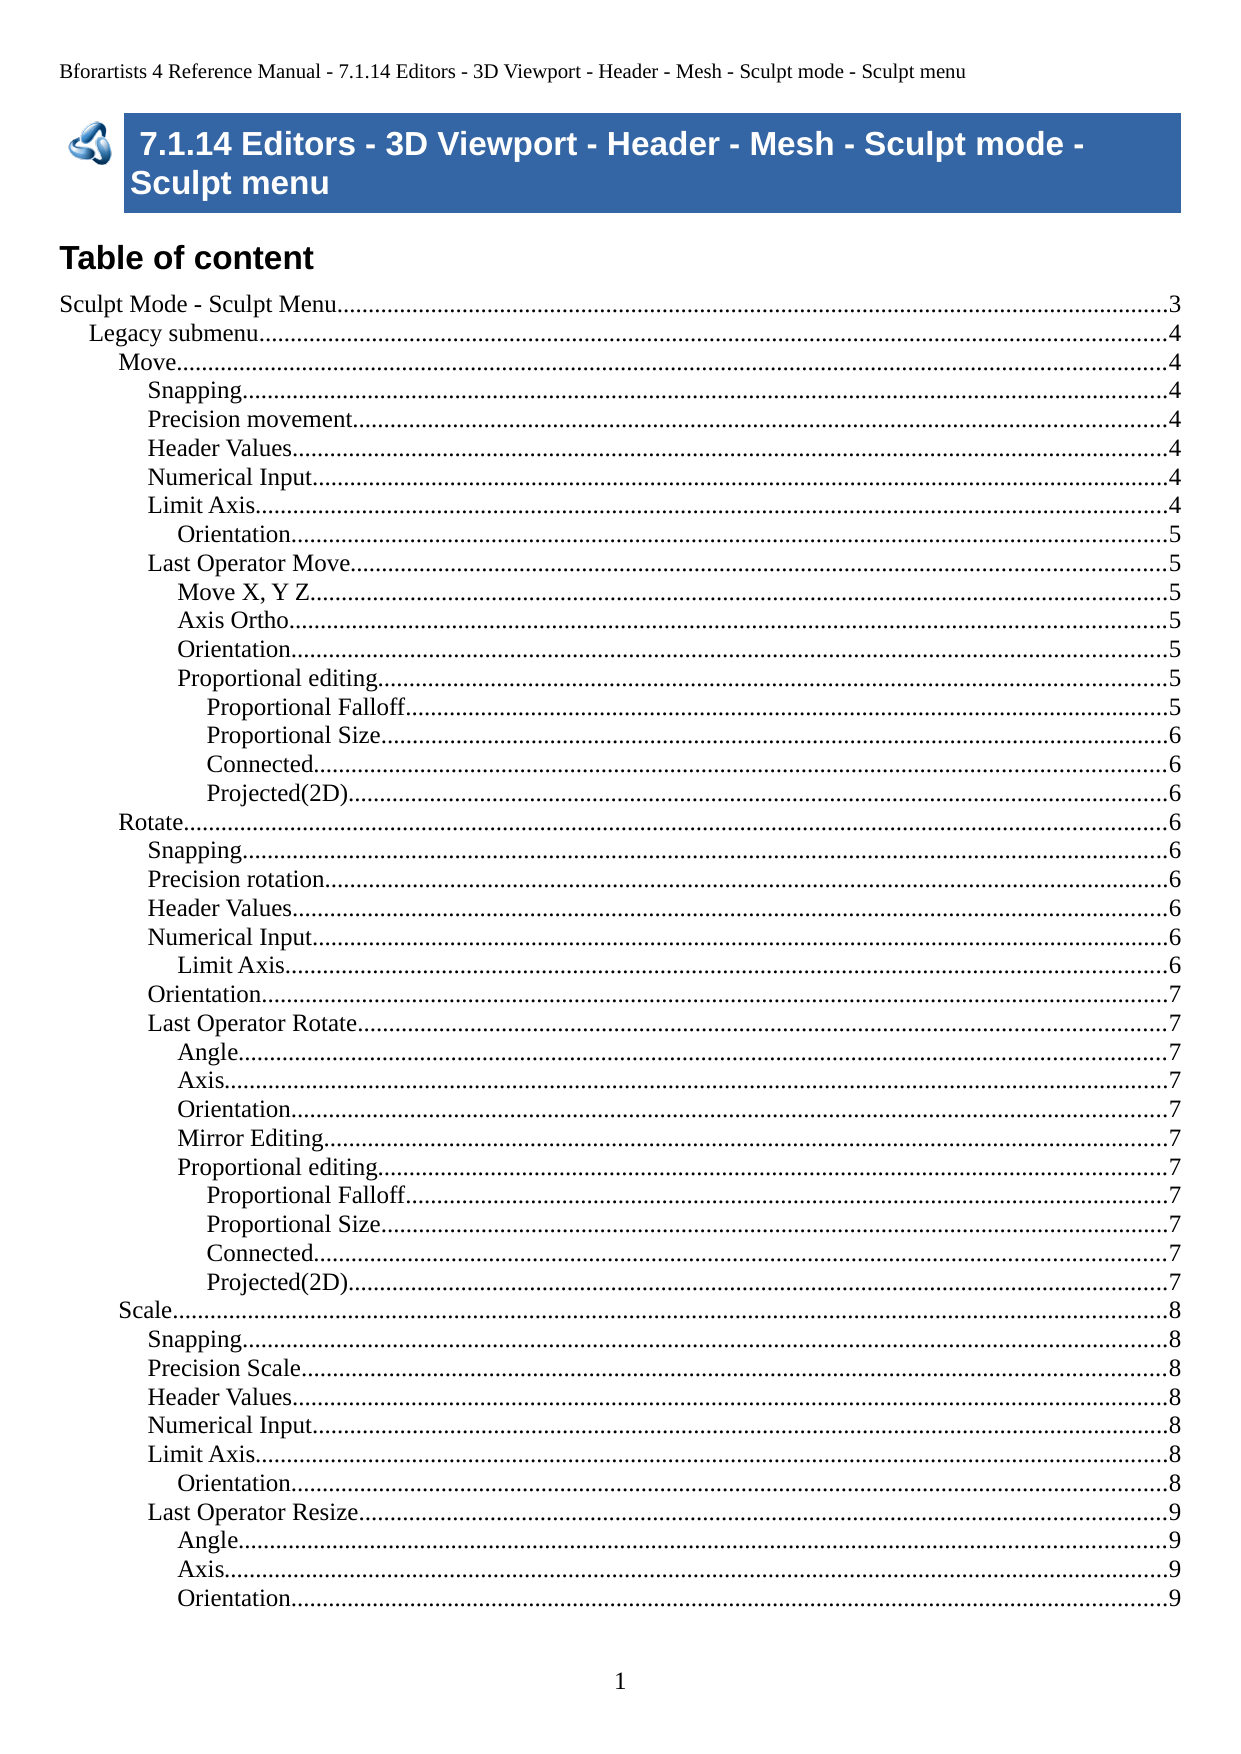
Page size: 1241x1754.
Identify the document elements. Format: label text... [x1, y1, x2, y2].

text Proportional Size 6 [206, 720, 1181, 749]
subtitle Table of content [59, 238, 1181, 277]
text Orientation 9 [177, 1583, 1181, 1612]
text Snapping 8 [147, 1324, 1181, 1353]
text Move 4 [118, 347, 1181, 375]
text Orientation 5 [177, 634, 1181, 663]
text Header Values 4 [147, 433, 1181, 462]
text Rotate 6 [118, 807, 1181, 835]
picture [65, 118, 114, 168]
text Mirror Editing 7 [177, 1123, 1181, 1152]
table_header 7.1.14 Editors - 3D Viewport - Header - Mesh - Sculpt mode - Sculpt menu [124, 113, 1181, 213]
text Precision movement 4 [147, 404, 1181, 433]
text Proportional Falloff 7 [206, 1180, 1181, 1209]
text Angle 7 [177, 1037, 1181, 1065]
text Proportional editing 7 [177, 1152, 1181, 1180]
text Angle 9 [177, 1525, 1181, 1554]
text Last Operator Move 5 [147, 548, 1181, 577]
text Header Values 8 [147, 1382, 1181, 1410]
text Last Operator Rotate 7 [147, 1008, 1181, 1037]
text Move X, Y Z 5 [177, 577, 1181, 605]
text Snapping 6 [147, 835, 1181, 864]
text Projected(2D) 6 [206, 778, 1181, 807]
text Projected(2D) 7 [206, 1267, 1181, 1295]
text Last Operator Resize 9 [147, 1497, 1181, 1525]
text Axis 9 [177, 1554, 1181, 1583]
text Precision Scale 8 [147, 1353, 1181, 1382]
text Axis 7 [177, 1065, 1181, 1094]
text Orientation 8 [177, 1468, 1181, 1497]
text Numerical Input 8 [147, 1410, 1181, 1439]
text Axis Ortho 5 [177, 605, 1181, 634]
text Proportional Size 7 [206, 1209, 1181, 1238]
text Limit Axis 4 [147, 490, 1181, 519]
text Proportional Falloff 5 [206, 692, 1181, 720]
table_header [59, 113, 124, 213]
text Legacy submenu 4 [88, 318, 1181, 347]
text Proportional editing 5 [177, 663, 1181, 692]
text Sculpt Mode - Sculpt Menu 3 [59, 289, 1181, 318]
text Orientation 5 [177, 519, 1181, 548]
text Precision rotation 6 [147, 864, 1181, 893]
text Orientation 7 [177, 1094, 1181, 1123]
text Snapping 4 [147, 375, 1181, 404]
text Limit Axis 6 [177, 950, 1181, 979]
text Scale 8 [118, 1295, 1181, 1324]
text Orientation 7 [147, 979, 1181, 1008]
text Connected 6 [206, 749, 1181, 778]
text Numerical Input 4 [147, 462, 1181, 490]
text Numerical Input 6 [147, 922, 1181, 950]
text Connected 7 [206, 1238, 1181, 1267]
text Limit Axis 8 [147, 1439, 1181, 1468]
text Header Values 6 [147, 893, 1181, 922]
